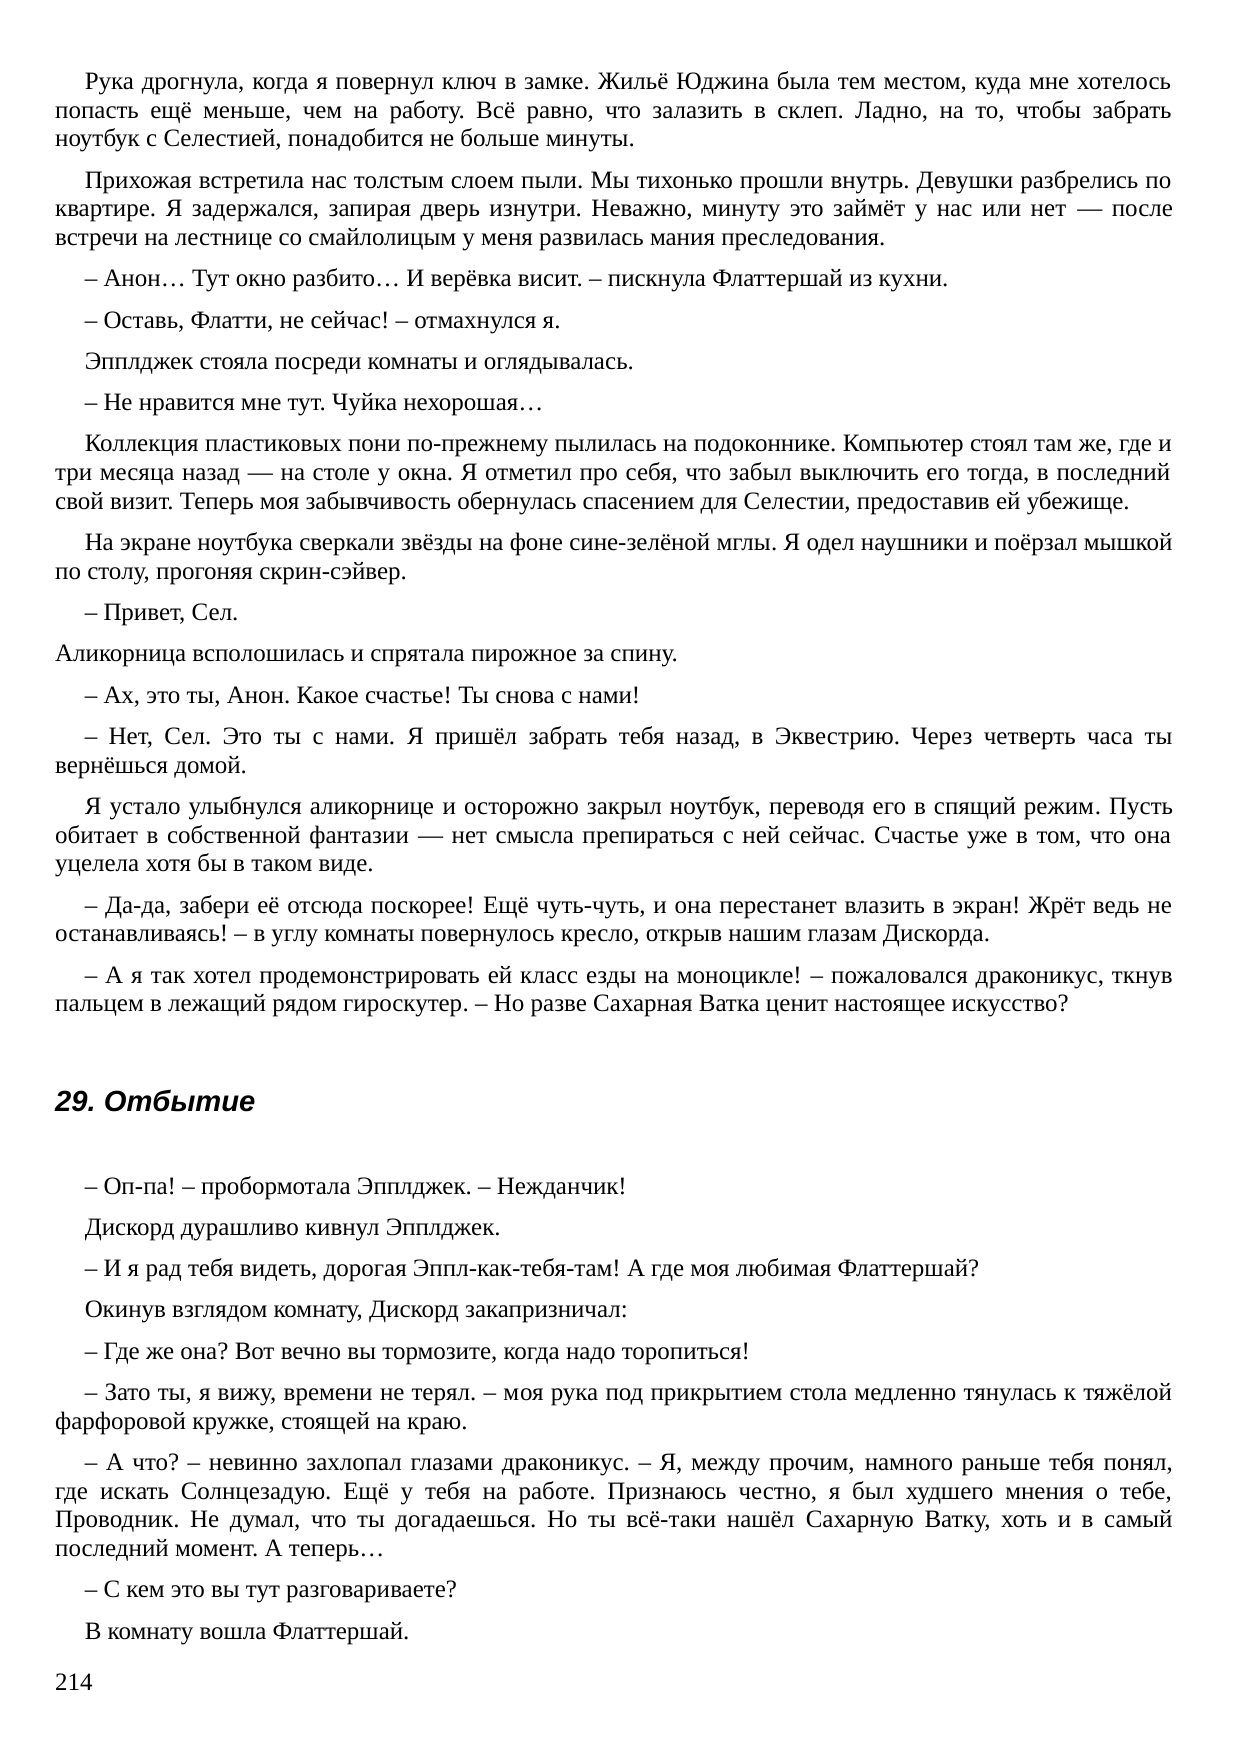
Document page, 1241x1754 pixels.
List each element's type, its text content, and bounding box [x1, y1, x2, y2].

text – Не нравится мне тут. Чуйка нехорошая… [55, 387, 1173, 416]
text Рука дрогнула, когда я повернул ключ в замке. Жильё Юджина была тем местом, куда мне хотелось попасть ещё меньше, чем на работу. Всё равно, что залазить в склеп. Ладно, на то, чтобы забрать ноутбук с Селестией, понадобится не больше минуты. [55, 66, 1173, 152]
text – Ах, это ты, Анон. Какое счастье! Ты снова с нами! [55, 680, 1173, 708]
text Я устало улыбнулся аликорнице и осторожно закрыл ноутбук, переводя его в спящий режим. Пусть обитает в собственной фантазии — нет смысла препираться с ней сейчас. Счастье уже в том, что она уцелела хотя бы в таком виде. [55, 791, 1173, 877]
text – Анон… Тут окно разбито… И верёвка висит. – пискнула Флаттершай из кухни. [55, 263, 1173, 292]
text – С кем это вы тут разговариваете? [55, 1574, 1173, 1603]
text – А я так хотел продемонстрировать ей класс езды на моноцикле! – пожаловался драконикус, ткнув пальцем в лежащий рядом гироскутер. – Но разве Сахарная Ватка ценит настоящее искусство? [55, 960, 1173, 1017]
text – Зато ты, я вижу, времени не терял. – моя рука под прикрытием стола медленно тянулась к тяжёлой фарфоровой кружке, стоящей на краю. [55, 1377, 1173, 1434]
text – Где же она? Вот вечно вы тормозите, когда надо торопиться! [55, 1336, 1173, 1364]
text Коллекция пластиковых пони по-прежнему пылилась на подоконнике. Компьютер стоял там же, где и три месяца назад — на столе у окна. Я отметил про себя, что забыл выключить его тогда, в последний свой визит. Теперь моя забывчивость обернулась спасением для Селестии, предоставив ей убежище. [55, 428, 1173, 515]
text – Да-да, забери её отсюда поскорее! Ещё чуть-чуть, и она перестанет влазить в экран! Жрёт ведь не останавливаясь! – в углу комнаты повернулось кресло, открыв нашим глазам Дискорда. [55, 890, 1173, 947]
text – Оставь, Флатти, не сейчас! – отмахнулся я. [55, 305, 1173, 333]
text – А что? – невинно захлопал глазами драконикус. – Я, между прочим, намного раньше тебя понял, где искать Солнцезадую. Ещё у тебя на работе. Признаюсь честно, я был худшего мнения о тебе, Проводник. Не думал, что ты догадаешься. Но ты всё-таки нашёл Сахарную Ватку, хоть и в самый последний момент. А теперь… [55, 1447, 1173, 1562]
text – Нет, Сел. Это ты с нами. Я пришёл забрать тебя назад, в Эквестрию. Через четверть часа ты вернёшься домой. [55, 721, 1173, 778]
text Дискорд дурашливо кивнул Эпплджек. [55, 1212, 1173, 1241]
text Эпплджек стояла посреди комнаты и оглядывалась. [55, 346, 1173, 375]
text – Оп-па! – пробормотала Эпплджек. – Нежданчик! [55, 1171, 1173, 1199]
text Аликорница всполошилась и спрятала пирожное за спину. [55, 638, 1173, 667]
text – И я рад тебя видеть, дорогая Эппл-как-тебя-там! А где моя любимая Флаттершай? [55, 1253, 1173, 1282]
subtitle 29. Отбытие [55, 1083, 1173, 1117]
text На экране ноутбука сверкали звёзды на фоне сине-зелёной мглы. Я одел наушники и поёрзал мышкой по столу, прогоняя скрин-сэйвер. [55, 527, 1173, 585]
text В комнату вошла Флаттершай. [55, 1616, 1173, 1644]
text Прихожая встретила нас толстым слоем пыли. Мы тихонько прошли внутрь. Девушки разбрелись по квартире. Я задержался, запирая дверь изнутри. Неважно, минуту это займёт у нас или нет — после встречи на лестнице со смайлолицым у меня развилась мания преследования. [55, 165, 1173, 251]
text – Привет, Сел. [55, 597, 1173, 626]
text Окинув взглядом комнату, Дискорд закапризничал: [55, 1294, 1173, 1323]
